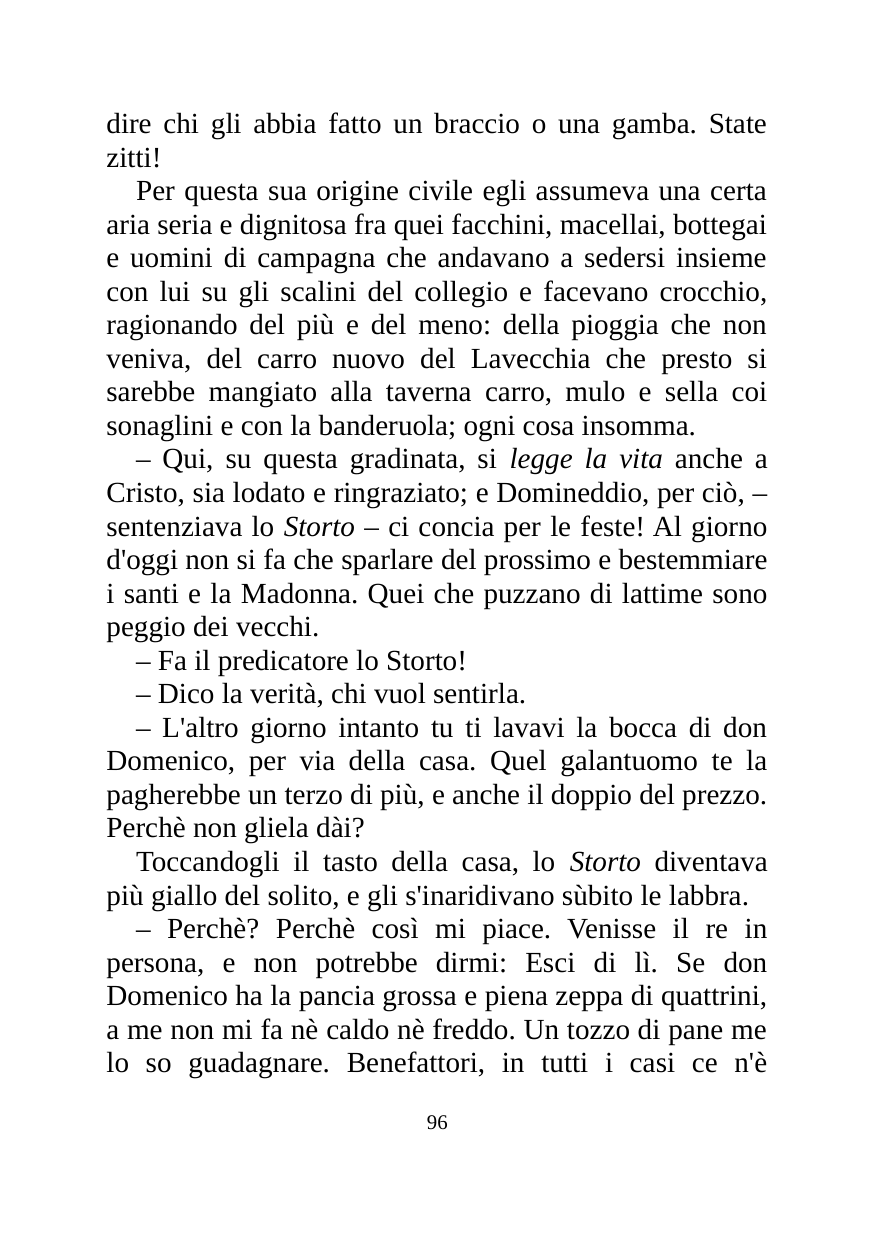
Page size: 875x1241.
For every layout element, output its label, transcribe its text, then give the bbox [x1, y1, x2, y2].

text dire chi gli abbia fatto un braccio o una gamba. State zitti! [106, 106, 768, 173]
text Per questa sua origine civile egli assumeva una certa aria seria e dignitosa fra quei facchini, macellai, bottegai e uomini di campagna che andavano a sedersi insieme con lui su gli scalini del collegio e facevano crocchio, ragionando del più e del meno: della pioggia che non veniva, del carro nuovo del Lavecchia che presto si sarebbe mangiato alla taverna carro, mulo e sella coi sonaglini e con la banderuola; ogni cosa insomma. [106, 173, 768, 442]
text – Dico la verità, chi vuol sentirla. [106, 676, 768, 710]
text – Fa il predicatore lo Storto! [106, 643, 768, 676]
text – L'altro giorno intanto tu ti lavavi la bocca di don Domenico, per via della casa. Quel galantuomo te la pagherebbe un terzo di più, e anche il doppio del prezzo. Perchè non gliela dài? [106, 710, 768, 844]
text Toccandogli il tasto della casa, lo Storto diventava più giallo del solito, e gli s'inaridivano sùbito le labbra. [106, 844, 768, 911]
text – Perchè? Perchè così mi piace. Venisse il re in persona, e non potrebbe dirmi: Esci di lì. Se don Domenico ha la pancia grossa e piena zeppa di quattrini, a me non mi fa nè caldo nè freddo. Un tozzo di pane me lo so guadagnare. Benefattori, in tutti i casi ce n'è [106, 911, 768, 1079]
text – Qui, su questa gradinata, si legge la vita anche a Cristo, sia lodato e ringraziato; e Domineddio, per ciò, – sentenziava lo Storto – ci concia per le feste! Al giorno d'oggi non si fa che sparlare del prossimo e bestemmiare i santi e la Madonna. Quei che puzzano di lattime sono peggio dei vecchi. [106, 442, 768, 643]
